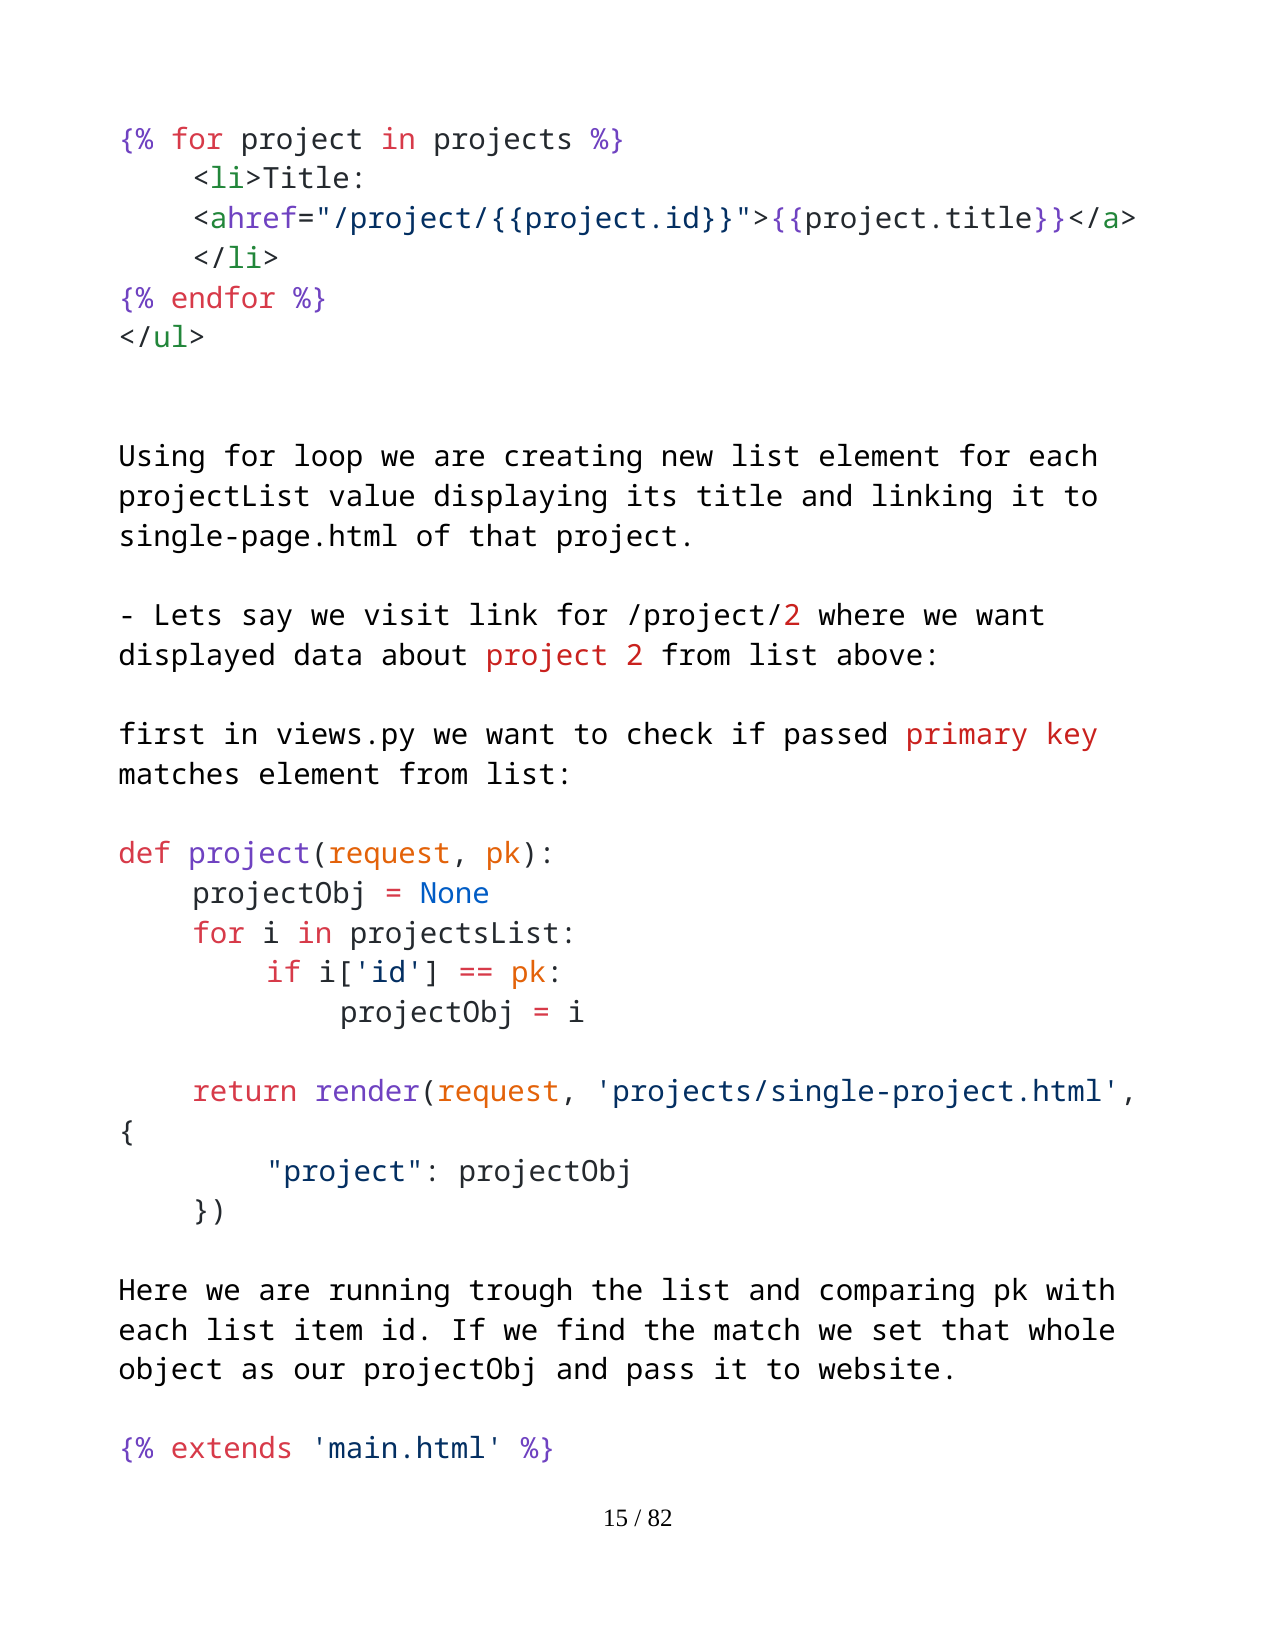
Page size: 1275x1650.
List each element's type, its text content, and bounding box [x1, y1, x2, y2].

text Here we are running trough the list and comparing pk with each list item id. If we find the match we set that whole object as our projectObj and pass it to website. [118, 1269, 1157, 1388]
text projectObj = i [118, 991, 1157, 1031]
text }) [118, 1190, 1157, 1229]
text </li> [118, 237, 1157, 277]
text projectObj = None [118, 872, 1157, 912]
text "project": projectObj [118, 1150, 1157, 1190]
text {% for project in projects %} [118, 118, 1157, 158]
text - Lets say we visit link for /project/2 where we want displayed data about project 2 from list above: [118, 594, 1157, 674]
text for i in projectsList: [118, 912, 1157, 952]
text if i['id'] == pk: [118, 952, 1157, 991]
text </ul> [118, 317, 1157, 356]
text first in views.py we want to check if passed primary key matches element from list: [118, 713, 1157, 793]
text {% extends 'main.html' %} [118, 1428, 1157, 1467]
text return render(request, 'projects/single-project.html', { [118, 1071, 1157, 1150]
text <li>Title: <ahref="/project/{{project.id}}">{{project.title}}</a> [118, 158, 1157, 237]
text def project(request, pk): [118, 832, 1157, 872]
text {% endfor %} [118, 277, 1157, 317]
text Using for loop we are creating new list element for each projectList value displaying its title and linking it to single-page.html of that project. [118, 436, 1157, 555]
